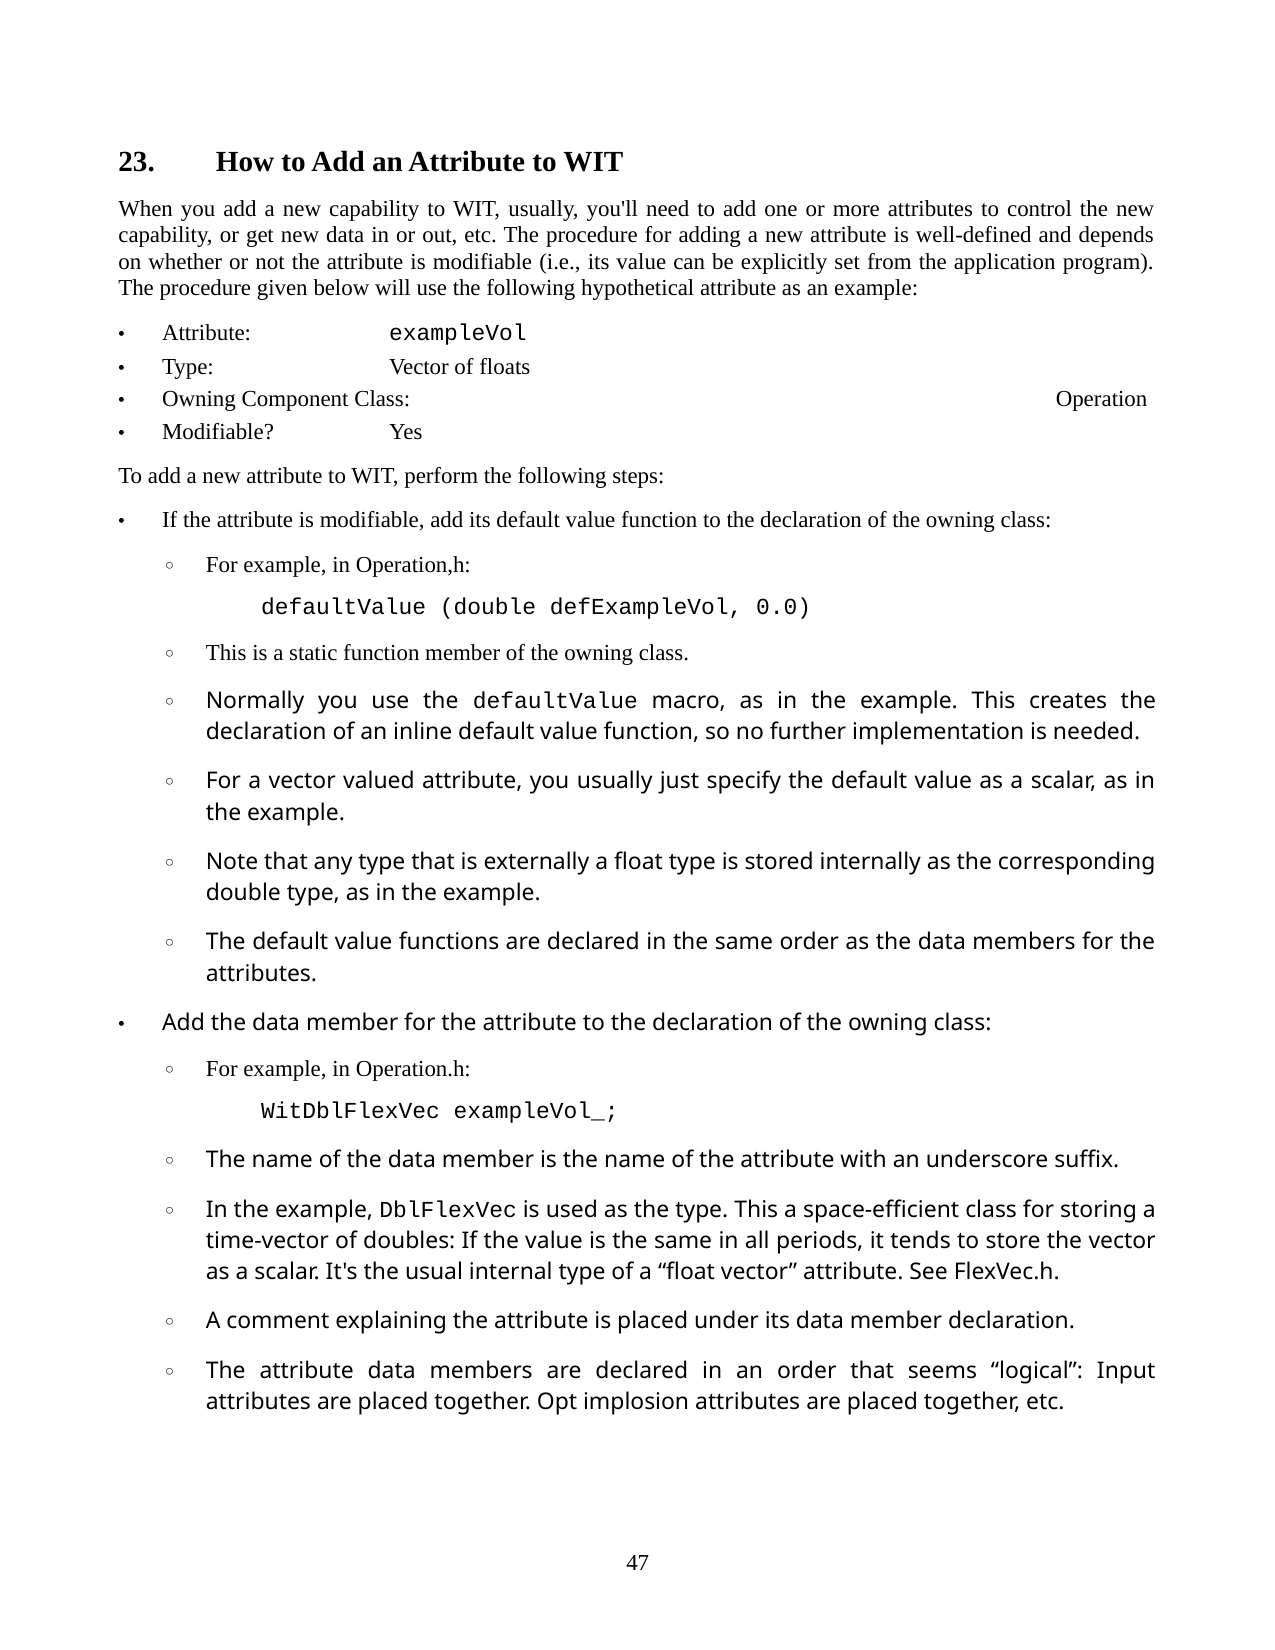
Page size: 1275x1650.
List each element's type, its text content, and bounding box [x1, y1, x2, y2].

list For example, in Operation.h: [162, 1055, 1157, 1081]
list The default value functions are declared in the same order as the data members for the attributes. [162, 925, 1157, 988]
list For a vector valued attribute, you usually just specify the default value as a scalar, as in the example. [162, 764, 1157, 827]
list Add the data member for the attribute to the declaration of the owning class: [118, 1006, 1157, 1037]
text defaultValue (double defExampleVol, 0.0) [192, 595, 1157, 621]
list Note that any type that is externally a float type is stored internally as the corresponding double type, as in the example. [162, 845, 1157, 907]
list The attribute data members are declared in an order that seems “logical”: Input attributes are placed together. Opt implosion attributes are placed together, etc. [162, 1354, 1157, 1416]
text WitDblFlexVec exampleVol_; [192, 1099, 1157, 1125]
list Attribute: exampleVol [118, 319, 1157, 347]
subtitle How to Add an Attribute to WIT [118, 144, 1157, 177]
list Modifiable? Yes [118, 418, 1157, 444]
list Normally you use the defaultValue macro, as in the example. This creates the declaration of an inline default value function, so no further implementation is needed. [162, 683, 1157, 746]
list A comment explaining the attribute is placed under its data member declaration. [162, 1304, 1157, 1336]
text To add a new attribute to WIT, perform the following steps: [118, 462, 1157, 488]
list For example, in Operation,h: [162, 551, 1157, 577]
list The name of the data member is the name of the attribute with an underscore suffix. [162, 1143, 1157, 1174]
text When you add a new capability to WIT, usually, you'll need to add one or more attributes to control the new capability, or get new data in or out, etc. The procedure for adding a new attribute is well-defined and depends on whether or not the attribute is modifiable (i.e., its value can be explicitly set from the application program). The procedure given below will use the following hypothetical attribute as an example: [118, 195, 1157, 301]
list If the attribute is modifiable, add its default value function to the declaration of the owning class: [118, 506, 1157, 533]
list Owning Component Class: Operation [118, 385, 1157, 412]
list In the example, DblFlexVec is used as the type. This a space-efficient class for storing a time-vector of doubles: If the value is the same in all periods, it tends to store the vector as a scalar. It's the usual internal type of a “float vector” attribute. See FlexVec.h. [162, 1193, 1157, 1286]
list Type: Vector of floats [118, 353, 1157, 379]
list This is a static function member of the owning class. [162, 639, 1157, 666]
